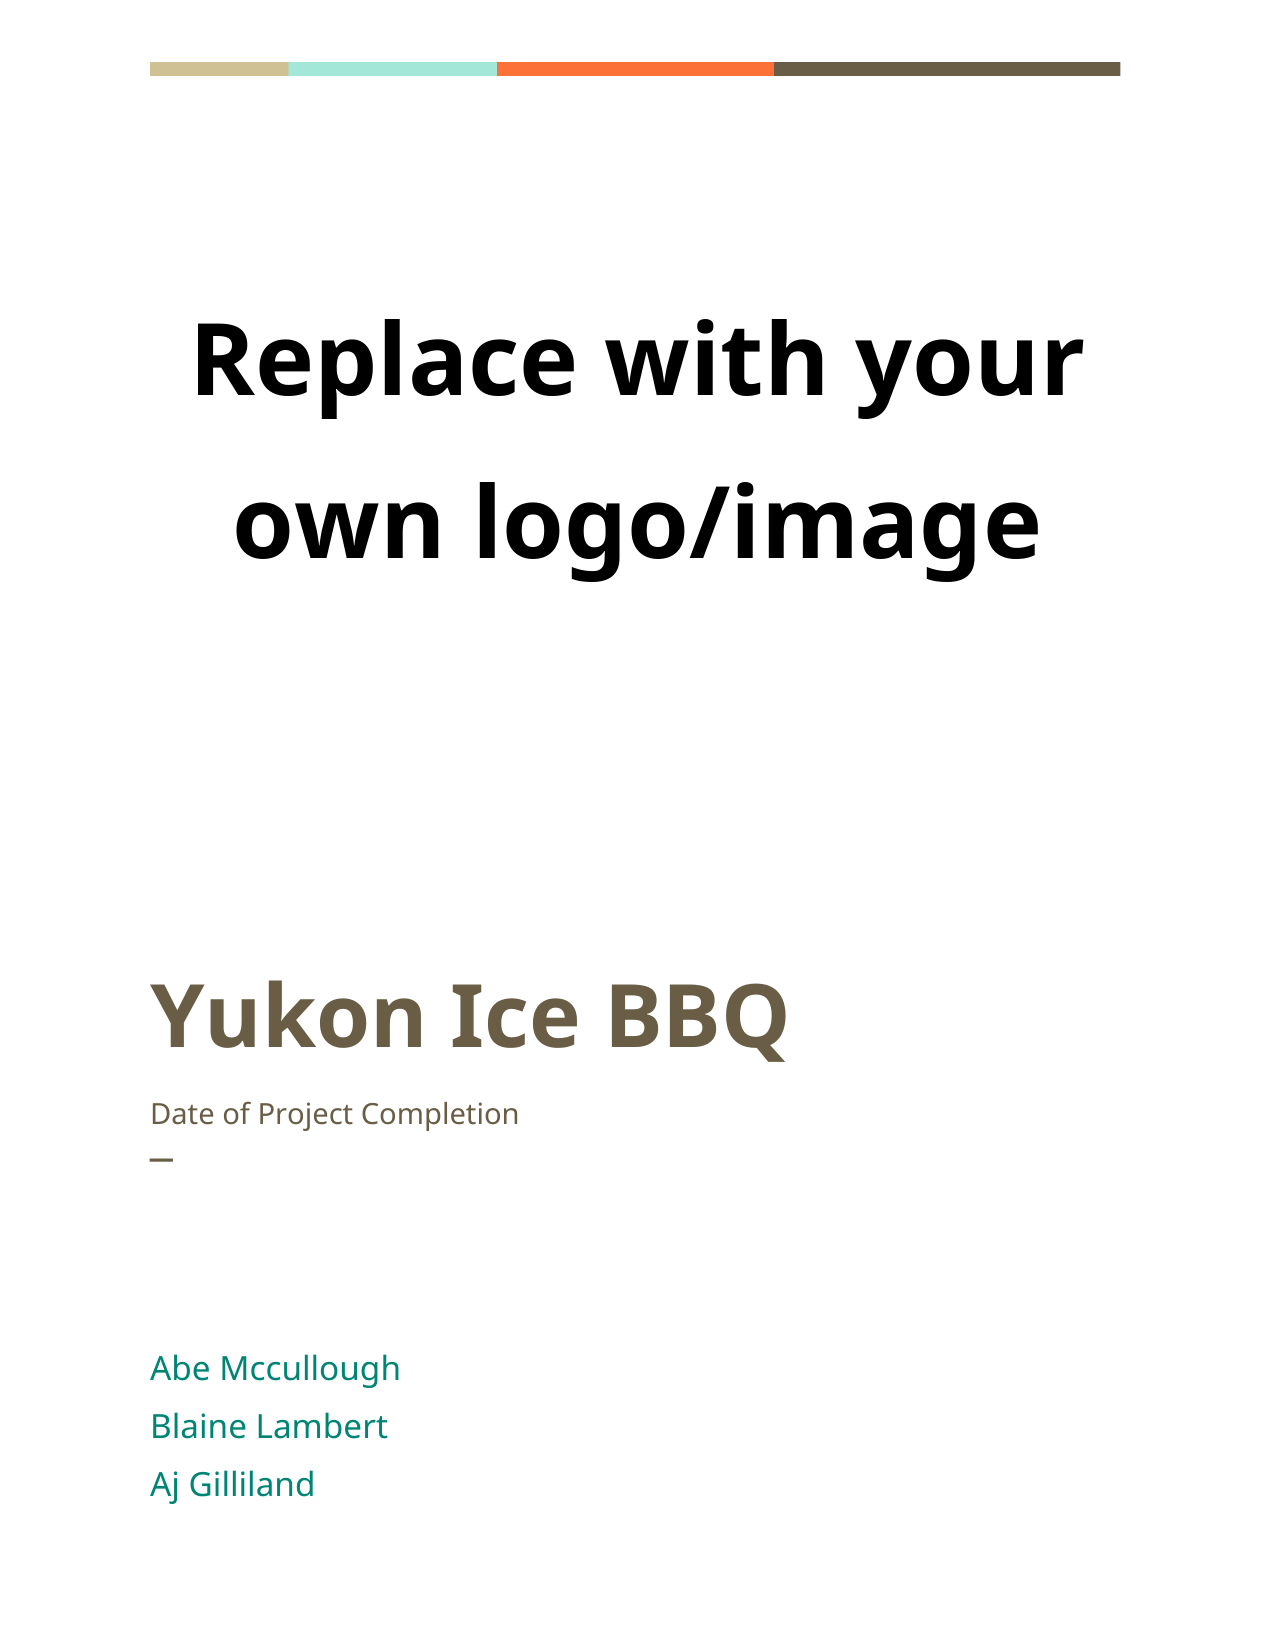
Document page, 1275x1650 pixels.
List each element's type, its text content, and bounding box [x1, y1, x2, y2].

text Blaine Lambert [150, 1402, 1125, 1448]
subtitle Replace with your own logo/image [150, 288, 1125, 588]
text Abe Mccullough [150, 1344, 1125, 1390]
title Yukon Ice BBQ [150, 954, 1125, 1073]
subtitle Date of Project Completion [150, 1094, 1125, 1133]
picture [150, 62, 1121, 76]
text ─ [150, 1133, 1125, 1184]
text Aj Gilliland [150, 1460, 1125, 1506]
